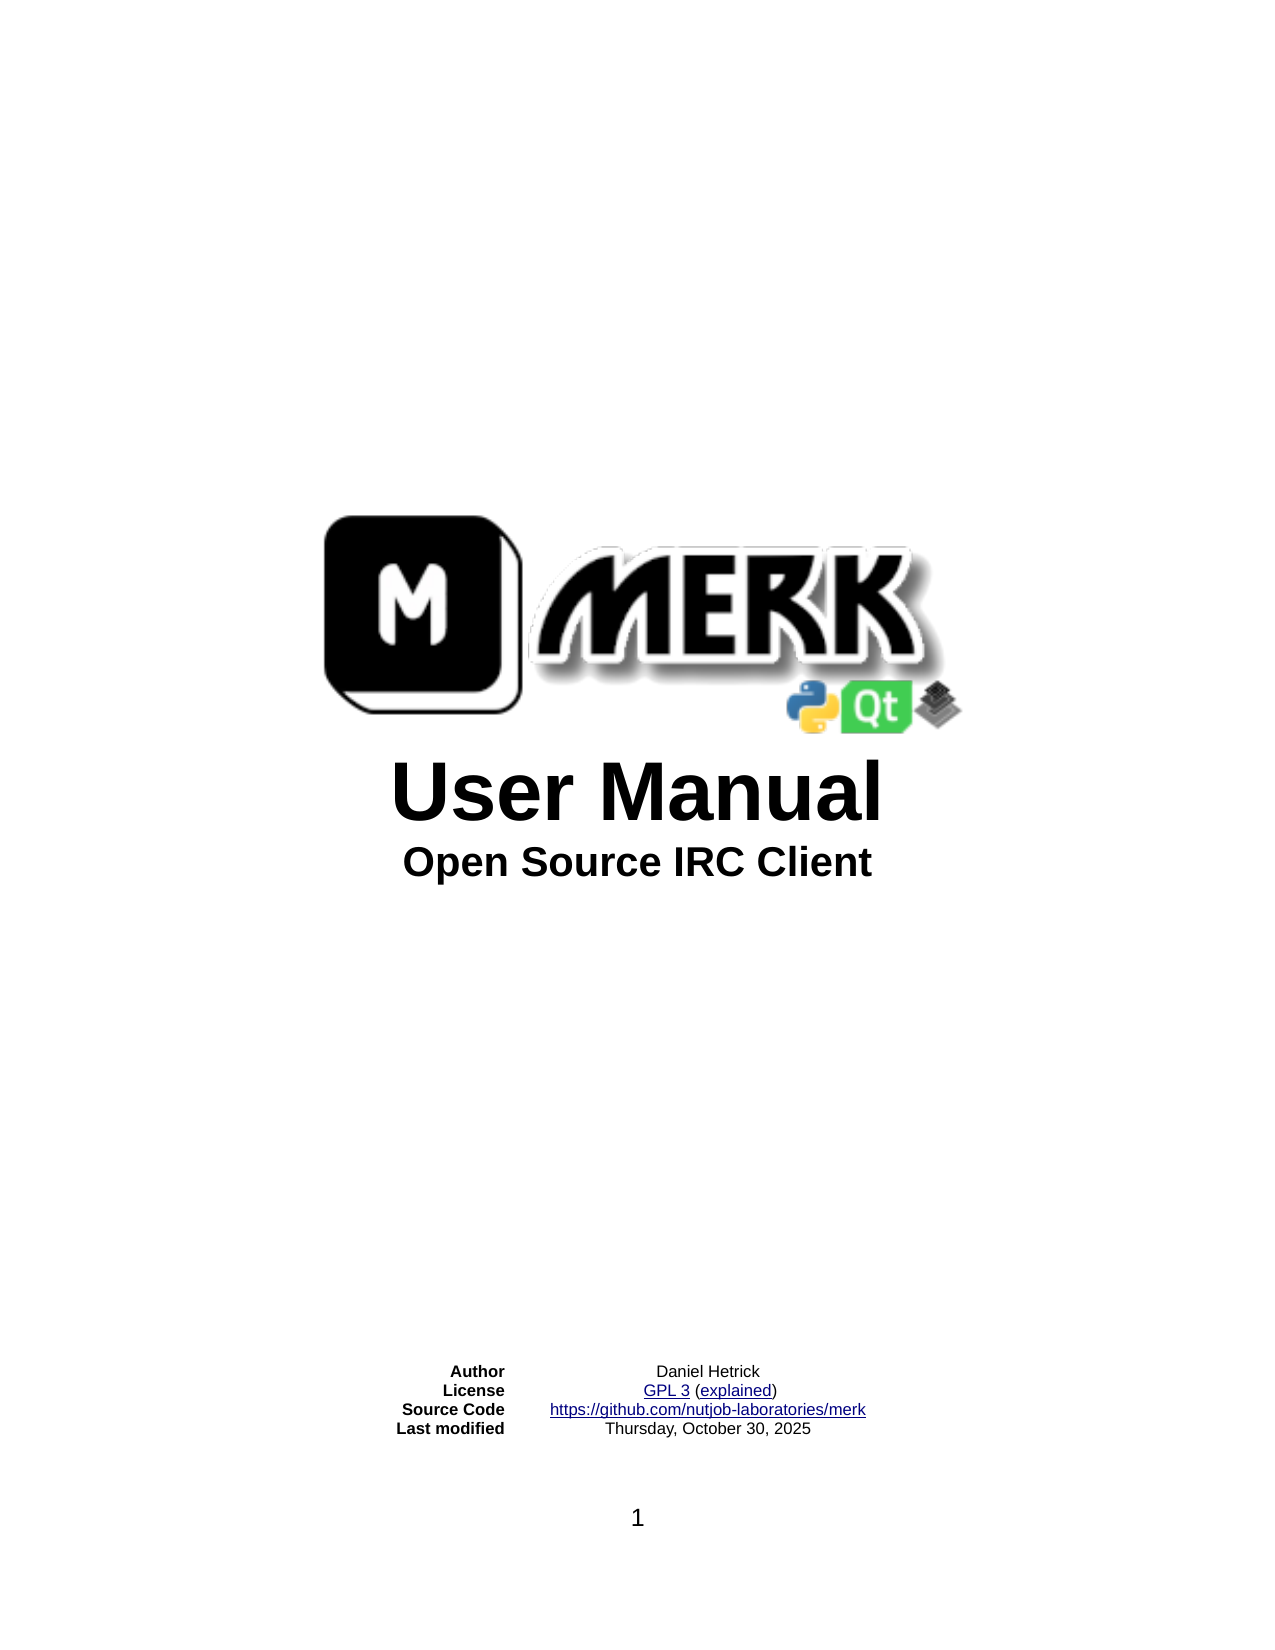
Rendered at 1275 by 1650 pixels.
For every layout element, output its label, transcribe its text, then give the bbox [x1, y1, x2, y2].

picture [304, 491, 971, 742]
table_header Daniel Hetrick [519, 1362, 897, 1381]
table_cell Source Code [378, 1400, 518, 1419]
table_cell License [378, 1381, 518, 1400]
table_cell Thursday, October 30, 2025 [519, 1419, 897, 1438]
table_cell GPL 3 (explained) [519, 1381, 897, 1400]
text Open Source IRC Client [118, 838, 1157, 886]
text User Manual [118, 742, 1157, 838]
table_header Author [378, 1362, 518, 1381]
table_cell https://github.com/nutjob-laboratories/merk [519, 1400, 897, 1419]
table_cell Last modified [378, 1419, 518, 1438]
